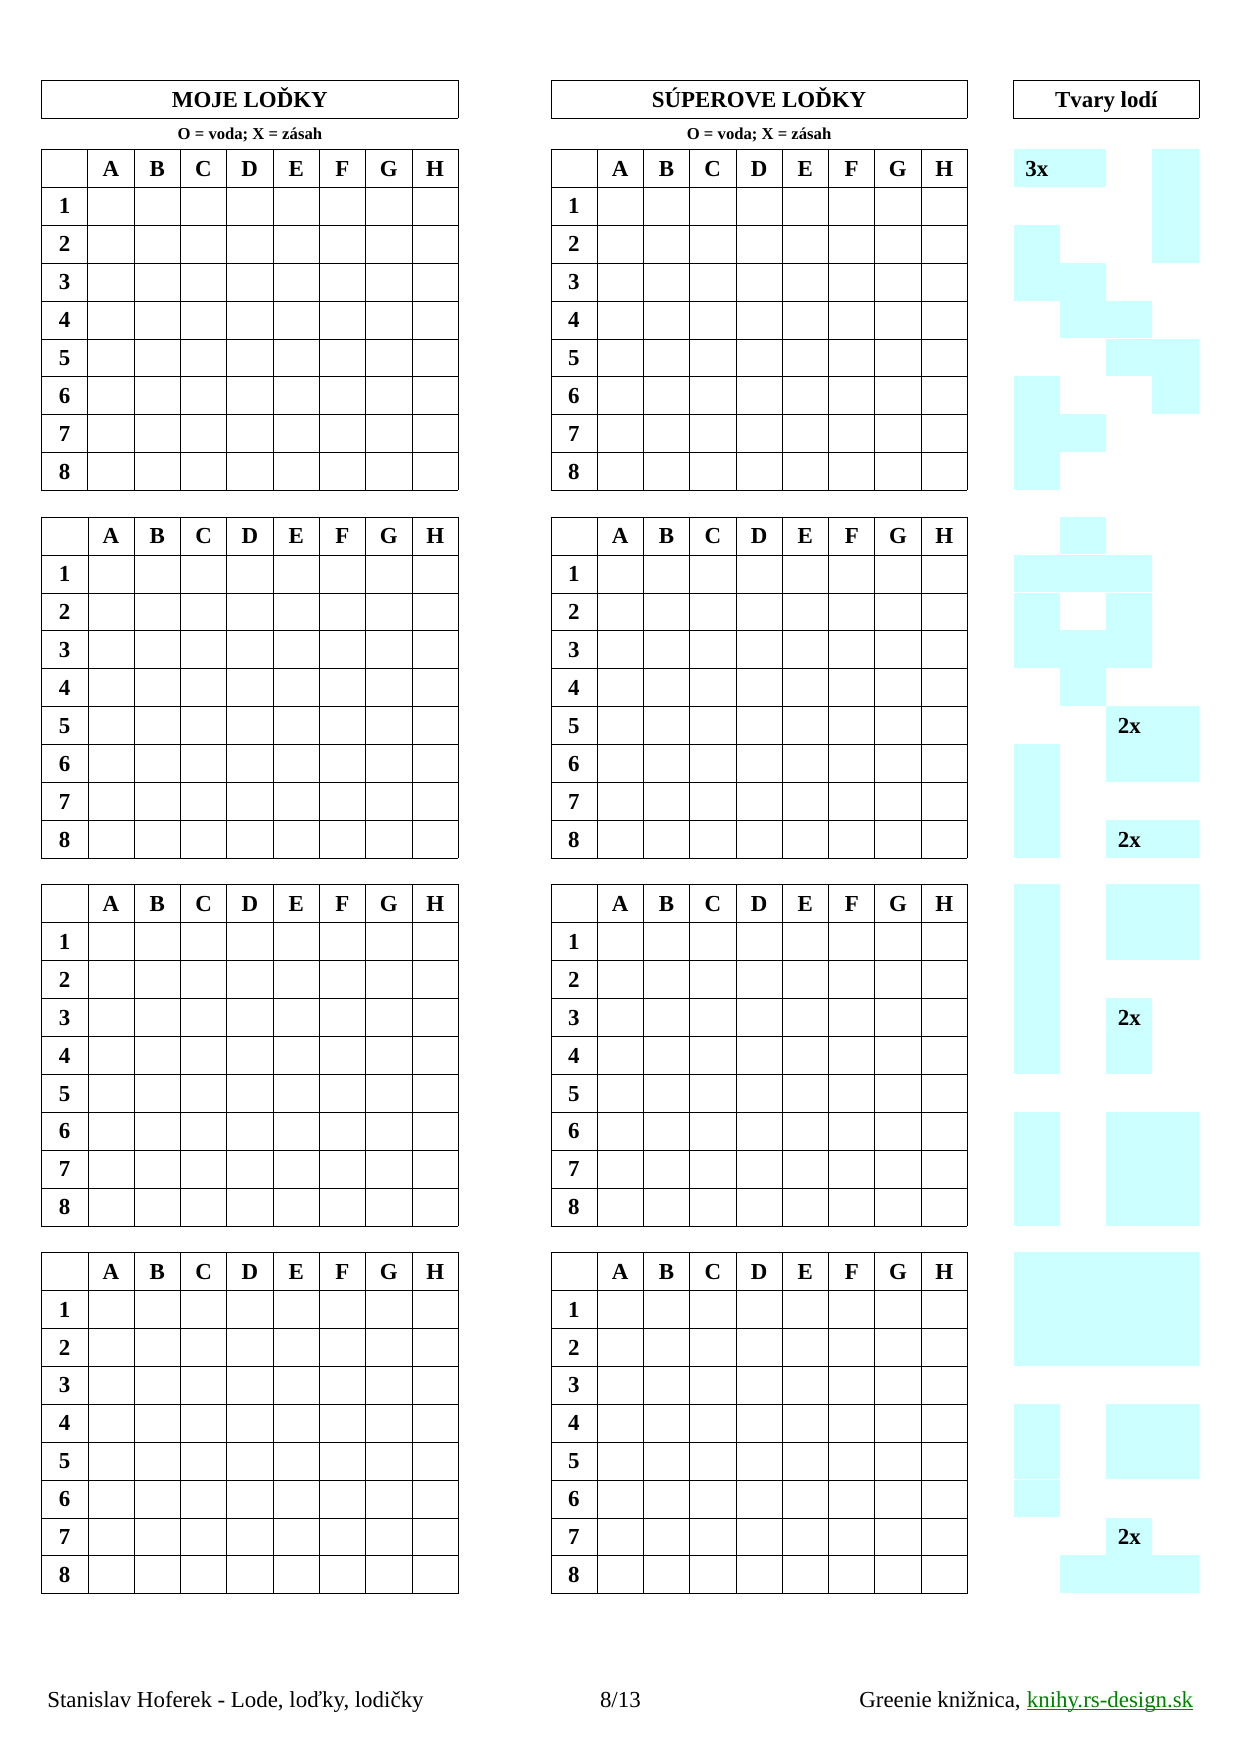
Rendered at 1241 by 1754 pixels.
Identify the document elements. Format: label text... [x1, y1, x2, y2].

table_cell [227, 1367, 273, 1404]
table_cell [690, 1329, 736, 1366]
table_cell [89, 1367, 134, 1404]
table_cell G [366, 150, 412, 187]
table_cell [875, 1443, 921, 1479]
table_cell 6 [552, 1481, 597, 1517]
table_cell 2 [42, 961, 88, 998]
table_cell [135, 1519, 180, 1555]
table_cell [274, 1037, 319, 1074]
table_cell [968, 820, 1013, 858]
table_cell [598, 783, 643, 820]
table_cell [366, 1113, 412, 1150]
table_cell [737, 594, 782, 630]
table_cell [737, 745, 782, 782]
table_cell [875, 669, 921, 706]
table_cell [274, 302, 319, 338]
table_cell [598, 415, 643, 452]
table_cell [1014, 119, 1060, 149]
table_cell [598, 923, 643, 960]
table_cell [181, 1367, 226, 1404]
table_cell [413, 821, 458, 858]
table_cell [598, 821, 643, 858]
table_cell 1 [42, 1291, 88, 1328]
table_header Tvary lodí [1014, 81, 1199, 118]
table_cell [135, 783, 180, 820]
table_cell [274, 1075, 319, 1112]
table_cell [320, 302, 365, 338]
table_cell [504, 414, 551, 452]
table_cell [181, 1443, 226, 1479]
table_header H [413, 885, 458, 922]
table_cell [644, 631, 689, 668]
table_cell [135, 961, 180, 998]
table_cell [1014, 960, 1060, 998]
table_header [1014, 884, 1060, 922]
table_cell [922, 1037, 967, 1074]
table_cell [829, 1329, 874, 1366]
table_cell [459, 1404, 504, 1442]
table_cell [504, 1112, 551, 1150]
table_cell [875, 999, 921, 1036]
table_cell [1152, 187, 1199, 225]
table_cell [366, 1037, 412, 1074]
table_cell [875, 226, 921, 263]
table_cell F [829, 150, 874, 187]
table_cell [644, 1519, 689, 1555]
table_cell [875, 745, 921, 782]
table_cell [320, 453, 365, 490]
table_cell [829, 453, 874, 490]
table_cell [459, 225, 504, 263]
table_cell 3 [42, 999, 88, 1036]
table_header [1060, 884, 1106, 922]
table_cell [274, 1405, 319, 1442]
table_cell [413, 1367, 458, 1404]
table_cell [1014, 555, 1060, 592]
table_cell 2 [42, 226, 87, 263]
table_cell [875, 1189, 921, 1226]
table_cell [875, 302, 921, 338]
table_cell [89, 1075, 134, 1112]
table_cell [413, 923, 458, 960]
table_cell [274, 669, 319, 706]
table_cell [181, 1519, 226, 1555]
table_cell [227, 631, 273, 668]
table_header [42, 1253, 88, 1290]
table_cell [875, 631, 921, 668]
table_cell [737, 226, 782, 263]
table_cell [135, 1189, 180, 1226]
table_cell 4 [42, 1037, 88, 1074]
table_cell [181, 415, 226, 452]
table_cell [135, 556, 180, 592]
table_cell [274, 1189, 319, 1226]
table_cell [135, 631, 180, 668]
table_cell [1106, 1366, 1152, 1404]
table_cell [274, 453, 319, 490]
table_cell [366, 961, 412, 998]
table_cell [320, 669, 365, 706]
table_cell [459, 1366, 504, 1404]
table_cell [1060, 782, 1106, 820]
table_cell [135, 1037, 180, 1074]
table_cell 6 [552, 377, 597, 414]
table_cell [227, 1443, 273, 1479]
table_cell [1060, 1366, 1106, 1404]
table_cell [1014, 706, 1060, 744]
table_cell [829, 1189, 874, 1226]
table_header D [737, 1253, 782, 1290]
table_cell [968, 555, 1013, 592]
table_cell [783, 1037, 828, 1074]
table_cell [598, 1037, 643, 1074]
table_header H [413, 1253, 458, 1290]
table_cell [690, 594, 736, 630]
table_cell [227, 745, 273, 782]
table_cell [459, 668, 504, 706]
table_cell [227, 226, 273, 263]
table_cell [737, 1075, 782, 1112]
table_cell [135, 453, 180, 490]
table_cell [968, 1328, 1013, 1366]
table_cell [875, 923, 921, 960]
table_cell [829, 961, 874, 998]
table_cell [968, 149, 1013, 187]
table_cell [1060, 744, 1106, 782]
table_cell [968, 1555, 1013, 1593]
table_cell [366, 377, 412, 414]
table_cell [644, 783, 689, 820]
table_cell [1060, 452, 1106, 490]
table_cell [783, 707, 828, 744]
table_cell E [274, 150, 319, 187]
table_cell [227, 594, 273, 630]
table_cell [227, 961, 273, 998]
table_cell [504, 1074, 551, 1112]
table_header B [135, 518, 180, 554]
table_cell [135, 1405, 180, 1442]
table_cell [504, 1188, 551, 1226]
table_cell 5 [552, 707, 597, 744]
table_header [1060, 517, 1106, 554]
table_cell [320, 923, 365, 960]
table_header [1106, 517, 1152, 554]
table_cell 5 [42, 707, 88, 744]
table_cell [459, 1150, 504, 1188]
table_cell [1152, 1518, 1199, 1555]
table_cell 1 [42, 188, 87, 225]
table_cell [413, 1113, 458, 1150]
table_cell [690, 631, 736, 668]
table_cell 5 [42, 340, 87, 376]
table_cell [783, 377, 828, 414]
table_cell [1106, 1328, 1152, 1366]
table_cell 2x [1106, 706, 1152, 744]
table_cell [690, 1405, 736, 1442]
table_cell [1014, 225, 1060, 263]
table_cell [504, 1480, 551, 1517]
table_cell [504, 1328, 551, 1366]
table_cell [274, 340, 319, 376]
table_cell [644, 1329, 689, 1366]
table_cell A [598, 150, 643, 187]
table_cell [1152, 1555, 1199, 1593]
table_cell [1014, 452, 1060, 490]
table_cell [1106, 339, 1152, 376]
table_cell [968, 1442, 1013, 1479]
table_header G [875, 885, 921, 922]
table_cell [320, 415, 365, 452]
table_header [1152, 1252, 1199, 1290]
table_cell [135, 415, 180, 452]
table_cell [1014, 630, 1060, 668]
table_cell [829, 631, 874, 668]
table_cell 3 [42, 1367, 88, 1404]
table_cell [320, 631, 365, 668]
table_cell [922, 377, 967, 414]
table_cell [690, 1113, 736, 1150]
table_cell 8 [42, 1189, 88, 1226]
table_cell B [644, 150, 689, 187]
table_cell 1 [552, 188, 597, 225]
table_cell [1106, 225, 1152, 263]
table_header D [737, 518, 782, 554]
table_cell [968, 1290, 1013, 1328]
table_cell [366, 1367, 412, 1404]
table_cell [875, 340, 921, 376]
table_cell [1106, 1480, 1152, 1517]
table_cell [1106, 149, 1152, 187]
table_cell [783, 1291, 828, 1328]
table_cell [413, 707, 458, 744]
table_cell [922, 556, 967, 592]
table_cell [227, 302, 273, 338]
table_cell [320, 1556, 365, 1593]
table_cell [274, 1519, 319, 1555]
table_cell [413, 1291, 458, 1328]
table_cell [504, 339, 551, 376]
table_cell [598, 707, 643, 744]
table_cell [598, 1556, 643, 1593]
table_cell [1014, 1290, 1060, 1328]
table_cell [783, 1189, 828, 1226]
table_cell [783, 961, 828, 998]
table_cell [598, 1443, 643, 1479]
table_cell [829, 1556, 874, 1593]
table_header B [135, 1253, 180, 1290]
table_cell [1014, 1555, 1060, 1593]
table_cell [459, 376, 504, 414]
table_cell [737, 556, 782, 592]
table_cell [89, 1291, 134, 1328]
table_cell [690, 377, 736, 414]
table_cell [1060, 820, 1106, 858]
table_cell [504, 1366, 551, 1404]
table_cell [227, 188, 273, 225]
table_cell 4 [42, 302, 87, 338]
table_header E [783, 885, 828, 922]
table_cell [181, 1113, 226, 1150]
table_cell [644, 594, 689, 630]
table_cell [320, 707, 365, 744]
table_cell [135, 707, 180, 744]
table_cell [1060, 668, 1106, 706]
table_cell [968, 744, 1013, 782]
table_cell [875, 1481, 921, 1517]
table_cell [1106, 263, 1152, 301]
table_cell [320, 1329, 365, 1366]
table_cell [89, 1443, 134, 1479]
table_cell [737, 1519, 782, 1555]
table_cell [181, 669, 226, 706]
table_cell [1152, 960, 1199, 998]
table_cell [89, 1556, 134, 1593]
table_cell [413, 556, 458, 592]
table_cell [829, 226, 874, 263]
table_cell [1106, 1036, 1152, 1074]
table_header G [366, 518, 412, 554]
table_cell [598, 226, 643, 263]
table_cell [181, 377, 226, 414]
table_cell [459, 452, 504, 490]
table_cell 5 [552, 1443, 597, 1479]
table_cell [459, 555, 504, 592]
table_cell [320, 594, 365, 630]
table_header G [875, 1253, 921, 1290]
table_cell 8 [552, 1556, 597, 1593]
table_cell [690, 302, 736, 338]
table_cell [274, 1113, 319, 1150]
table_cell [1106, 1555, 1152, 1593]
table_cell [274, 821, 319, 858]
table_cell [504, 1555, 551, 1593]
table_cell [737, 1405, 782, 1442]
table_cell [181, 188, 226, 225]
table_cell 8 [552, 1189, 597, 1226]
table_cell 4 [42, 1405, 88, 1442]
table_cell [89, 1519, 134, 1555]
table_cell [737, 1113, 782, 1150]
table_cell [366, 821, 412, 858]
table_cell [737, 302, 782, 338]
table_cell [89, 556, 134, 592]
table_cell [227, 821, 273, 858]
table_cell [1152, 630, 1199, 668]
table_cell 4 [552, 1037, 597, 1074]
table_cell [89, 1481, 134, 1517]
table_cell 6 [552, 745, 597, 782]
table_cell [922, 1075, 967, 1112]
table_cell [968, 1188, 1013, 1226]
table_cell [922, 1189, 967, 1226]
table_cell [320, 188, 365, 225]
table_cell [968, 301, 1013, 338]
table_header [968, 884, 1013, 922]
table_cell [1152, 1036, 1199, 1074]
table_cell [783, 1405, 828, 1442]
table_cell [644, 556, 689, 592]
table_cell [737, 453, 782, 490]
table_cell [968, 593, 1013, 630]
table_cell [783, 302, 828, 338]
table_cell [181, 745, 226, 782]
table_header [1106, 1252, 1152, 1290]
table_cell [1152, 376, 1199, 414]
table_cell [320, 226, 365, 263]
table_header [1060, 1252, 1106, 1290]
table_cell [968, 1480, 1013, 1517]
table_cell [783, 821, 828, 858]
table_cell [89, 745, 134, 782]
table_cell [598, 556, 643, 592]
table_cell 2x [1106, 1518, 1152, 1555]
table_cell [274, 999, 319, 1036]
table_cell [274, 1151, 319, 1188]
table_cell [413, 1481, 458, 1517]
table_cell [737, 1443, 782, 1479]
table_cell [181, 594, 226, 630]
table_cell 4 [552, 1405, 597, 1442]
table_cell [1060, 1518, 1106, 1555]
table_cell [366, 669, 412, 706]
table_cell 2 [42, 594, 88, 630]
table_cell [737, 821, 782, 858]
table_cell [459, 593, 504, 630]
table_cell [1152, 263, 1199, 301]
table_cell [88, 264, 134, 301]
table_cell [320, 377, 365, 414]
table_header D [227, 1253, 273, 1290]
table_header B [644, 885, 689, 922]
table_cell [737, 1481, 782, 1517]
table_cell [598, 188, 643, 225]
table_cell [1106, 1112, 1152, 1150]
table_cell 2 [552, 1329, 597, 1366]
table_cell [413, 453, 458, 490]
table_header F [320, 885, 365, 922]
table_cell [644, 1481, 689, 1517]
table_cell [320, 1519, 365, 1555]
table_cell [89, 1037, 134, 1074]
table_cell [504, 1442, 551, 1479]
table_header D [737, 885, 782, 922]
table_cell [88, 226, 134, 263]
table_cell [829, 745, 874, 782]
table_cell [135, 1113, 180, 1150]
table_cell [1014, 1188, 1060, 1226]
table_cell [875, 1556, 921, 1593]
table_cell [1060, 1112, 1106, 1150]
table_cell [320, 821, 365, 858]
table_cell [274, 631, 319, 668]
table_cell [922, 961, 967, 998]
table_cell [504, 149, 551, 187]
table_header G [366, 1253, 412, 1290]
table_cell [1152, 668, 1199, 706]
table_header G [875, 518, 921, 554]
table_cell [89, 594, 134, 630]
table_cell [1106, 301, 1152, 338]
table_cell [366, 1481, 412, 1517]
table_cell [1014, 744, 1060, 782]
table_header [552, 518, 597, 554]
table_cell [227, 707, 273, 744]
table_cell [644, 1291, 689, 1328]
table_cell [227, 783, 273, 820]
table_cell [459, 301, 504, 338]
table_header [968, 1252, 1013, 1290]
table_cell [504, 706, 551, 744]
table_cell [504, 1036, 551, 1074]
table_header H [922, 1253, 967, 1290]
table_cell [922, 707, 967, 744]
table_header F [320, 518, 365, 554]
table_cell [968, 960, 1013, 998]
table_cell [737, 1291, 782, 1328]
table_cell [89, 821, 134, 858]
table_header B [644, 518, 689, 554]
table_cell 6 [552, 1113, 597, 1150]
table_cell [1152, 149, 1199, 187]
table_cell [875, 1151, 921, 1188]
table_header [504, 517, 551, 554]
table_cell [1060, 555, 1106, 592]
table_cell [413, 961, 458, 998]
table_cell [922, 1443, 967, 1479]
table_cell [504, 187, 551, 225]
table_cell [181, 707, 226, 744]
table_cell [1152, 1074, 1199, 1112]
table_cell [644, 1113, 689, 1150]
table_header H [413, 518, 458, 554]
table_cell [1152, 1112, 1199, 1150]
table_cell [968, 706, 1013, 744]
table_cell [504, 1290, 551, 1328]
table_cell [274, 1329, 319, 1366]
table_cell E [783, 150, 828, 187]
table_cell [875, 594, 921, 630]
table_cell [1060, 1404, 1106, 1442]
table_cell [135, 302, 180, 338]
table_header [552, 1253, 597, 1290]
table_cell [598, 1519, 643, 1555]
table_header [1014, 517, 1060, 554]
table_cell [227, 923, 273, 960]
table_header H [922, 885, 967, 922]
table_cell [1014, 922, 1060, 960]
table_cell [42, 150, 87, 187]
table_cell [459, 187, 504, 225]
table_cell [875, 264, 921, 301]
table_cell [737, 707, 782, 744]
table_cell [737, 961, 782, 998]
table_cell [1106, 630, 1152, 668]
table_cell [413, 415, 458, 452]
table_cell [598, 264, 643, 301]
table_cell [829, 1367, 874, 1404]
table_cell [1060, 998, 1106, 1036]
table_cell [366, 415, 412, 452]
table_cell [690, 340, 736, 376]
table_header A [89, 885, 134, 922]
table_cell [504, 1150, 551, 1188]
table_header A [598, 518, 643, 554]
table_cell [320, 1481, 365, 1517]
table_cell [922, 1291, 967, 1328]
table_cell [227, 264, 273, 301]
table_cell [459, 1518, 504, 1555]
table_cell [135, 188, 180, 225]
table_cell [1152, 225, 1199, 263]
table_cell [366, 631, 412, 668]
table_cell [690, 1151, 736, 1188]
table_cell [320, 999, 365, 1036]
table_cell [922, 631, 967, 668]
table_cell [690, 821, 736, 858]
table_cell [922, 188, 967, 225]
table_cell [922, 821, 967, 858]
table_cell [1152, 301, 1199, 338]
table_cell [320, 745, 365, 782]
table_cell [274, 1556, 319, 1593]
table_header [968, 80, 1013, 118]
table_cell [968, 1518, 1013, 1555]
table_cell [1060, 119, 1106, 149]
table_cell [227, 1113, 273, 1150]
table_cell 3 [552, 999, 597, 1036]
table_cell [88, 340, 134, 376]
table_cell [690, 745, 736, 782]
table_cell [783, 1481, 828, 1517]
table_cell [89, 999, 134, 1036]
table_cell [783, 999, 828, 1036]
table_cell 1 [552, 1291, 597, 1328]
table_cell [1060, 263, 1106, 301]
table_cell [552, 150, 597, 187]
table_cell [459, 414, 504, 452]
table_cell [922, 340, 967, 376]
table_cell [181, 1151, 226, 1188]
table_cell [968, 922, 1013, 960]
table_cell [783, 594, 828, 630]
table_cell [644, 1037, 689, 1074]
table_cell [737, 1556, 782, 1593]
table_cell [875, 453, 921, 490]
table_cell [968, 414, 1013, 452]
table_cell [783, 340, 828, 376]
table_cell [829, 1443, 874, 1479]
table_cell [644, 1405, 689, 1442]
table_cell [968, 1112, 1013, 1150]
table_cell 5 [552, 1075, 597, 1112]
table_cell [968, 376, 1013, 414]
table_cell [227, 1291, 273, 1328]
table_cell [690, 415, 736, 452]
table_cell [644, 188, 689, 225]
table_cell [1106, 555, 1152, 592]
table_cell [1060, 1188, 1106, 1226]
table_cell 7 [42, 415, 87, 452]
table_cell [829, 264, 874, 301]
table_cell 6 [42, 1113, 88, 1150]
table_header F [320, 1253, 365, 1290]
table_cell [598, 1189, 643, 1226]
table_cell [88, 377, 134, 414]
table_cell [181, 783, 226, 820]
table_cell [274, 707, 319, 744]
table_cell [875, 1113, 921, 1150]
table_cell [89, 961, 134, 998]
table_cell [227, 1037, 273, 1074]
table_cell [1014, 782, 1060, 820]
table_cell [227, 1329, 273, 1366]
table_cell [598, 631, 643, 668]
table_cell [459, 922, 504, 960]
table_cell [598, 1075, 643, 1112]
table_cell 7 [552, 783, 597, 820]
table_header C [690, 518, 736, 554]
table_cell [181, 1291, 226, 1328]
table_cell 4 [552, 669, 597, 706]
table_cell [644, 999, 689, 1036]
table_cell [320, 1189, 365, 1226]
table_cell [1152, 1328, 1199, 1366]
table_cell [274, 923, 319, 960]
table_cell [459, 630, 504, 668]
table_header [42, 885, 88, 922]
table_cell [1106, 187, 1152, 225]
table_header [968, 517, 1013, 554]
table_cell [135, 1075, 180, 1112]
table_cell [829, 340, 874, 376]
table_cell [459, 960, 504, 998]
table_cell [922, 1519, 967, 1555]
table_cell [181, 1405, 226, 1442]
table_cell [1060, 1555, 1106, 1593]
table_cell [783, 1519, 828, 1555]
table_cell 3 [42, 264, 87, 301]
table_cell [690, 783, 736, 820]
table_cell [875, 377, 921, 414]
table_cell [366, 556, 412, 592]
table_header C [181, 518, 226, 554]
table_cell [690, 707, 736, 744]
table_cell [598, 1151, 643, 1188]
table_cell [88, 453, 134, 490]
table_cell 7 [42, 1519, 88, 1555]
table_cell [644, 961, 689, 998]
table_header C [181, 1253, 226, 1290]
table_cell [829, 594, 874, 630]
table_cell [227, 453, 273, 490]
table_header [1106, 884, 1152, 922]
table_cell [135, 1367, 180, 1404]
table_cell [274, 188, 319, 225]
table_cell [922, 453, 967, 490]
table_cell [875, 415, 921, 452]
table_cell [135, 745, 180, 782]
table_cell [1014, 668, 1060, 706]
table_cell [737, 923, 782, 960]
table_cell [504, 1404, 551, 1442]
table_cell [227, 415, 273, 452]
table_cell 3 [552, 264, 597, 301]
table_cell [922, 226, 967, 263]
table_cell [1060, 187, 1106, 225]
table_cell [829, 188, 874, 225]
table_cell [1060, 922, 1106, 960]
table_cell [1014, 1480, 1060, 1517]
table_cell [968, 452, 1013, 490]
table_cell [89, 669, 134, 706]
table_header C [181, 885, 226, 922]
table_cell [504, 593, 551, 630]
table_cell [459, 1328, 504, 1366]
table_cell [181, 302, 226, 338]
table_cell [504, 376, 551, 414]
table_cell [413, 594, 458, 630]
table_header E [783, 1253, 828, 1290]
table_cell [922, 999, 967, 1036]
table_header [504, 80, 551, 118]
table_cell [227, 1189, 273, 1226]
table_cell [783, 226, 828, 263]
table_cell [1152, 593, 1199, 630]
table_cell [737, 415, 782, 452]
table_cell 8 [42, 453, 87, 490]
table_cell [413, 188, 458, 225]
table_cell [1014, 376, 1060, 414]
table_cell [598, 999, 643, 1036]
table_cell [737, 999, 782, 1036]
table_cell [922, 783, 967, 820]
table_cell [1152, 1404, 1199, 1442]
table_cell [922, 1405, 967, 1442]
table_cell [1106, 1442, 1152, 1479]
table_cell [88, 302, 134, 338]
table_cell [783, 453, 828, 490]
table_cell 7 [42, 783, 88, 820]
table_cell [690, 1037, 736, 1074]
table_cell [1106, 119, 1152, 149]
table_cell [829, 415, 874, 452]
table_cell [1014, 1404, 1060, 1442]
table_cell [89, 1189, 134, 1226]
table_cell [227, 377, 273, 414]
table_cell [1152, 998, 1199, 1036]
table_cell [413, 783, 458, 820]
table_cell 6 [42, 1481, 88, 1517]
table_cell [783, 669, 828, 706]
table_cell [504, 630, 551, 668]
table_cell [274, 415, 319, 452]
table_header [1152, 517, 1199, 554]
table_cell [644, 415, 689, 452]
table_cell [504, 301, 551, 338]
table_cell [968, 998, 1013, 1036]
table_cell [783, 1113, 828, 1150]
table_cell [1106, 668, 1152, 706]
table_cell [1060, 706, 1106, 744]
table_cell 2 [552, 961, 597, 998]
table_cell [181, 264, 226, 301]
table_cell [227, 999, 273, 1036]
table_cell [737, 1037, 782, 1074]
table_cell [875, 1329, 921, 1366]
table_header D [227, 885, 273, 922]
table_cell [459, 1112, 504, 1150]
table_header B [135, 885, 180, 922]
table_cell D [737, 150, 782, 187]
table_cell [181, 556, 226, 592]
table_cell [1152, 706, 1199, 744]
table_cell [1106, 1150, 1152, 1188]
table_cell [366, 1151, 412, 1188]
table_cell [875, 1075, 921, 1112]
table_cell [181, 226, 226, 263]
table_cell [320, 264, 365, 301]
table_cell [459, 149, 504, 187]
table_cell [366, 783, 412, 820]
table_cell [737, 783, 782, 820]
table_cell [1106, 1188, 1152, 1226]
table_cell [227, 1519, 273, 1555]
table_cell [875, 1367, 921, 1404]
table_cell [598, 594, 643, 630]
table_cell [366, 1443, 412, 1479]
table_cell [783, 556, 828, 592]
table_cell [413, 377, 458, 414]
table_cell 1 [42, 923, 88, 960]
table_cell [1060, 1480, 1106, 1517]
table_header [504, 1252, 551, 1290]
table_cell [459, 998, 504, 1036]
table_cell [829, 556, 874, 592]
table_cell [829, 923, 874, 960]
table_cell 4 [42, 669, 88, 706]
table_cell [1152, 119, 1199, 149]
table_cell [1152, 452, 1199, 490]
table_cell [89, 707, 134, 744]
table_cell [366, 1405, 412, 1442]
table_cell [1152, 555, 1199, 592]
table_cell [1152, 339, 1199, 376]
table_cell [366, 1329, 412, 1366]
table_cell [829, 1519, 874, 1555]
table_cell [644, 264, 689, 301]
table_header MOJE LOĎKY [42, 81, 458, 118]
table_cell 3x [1014, 149, 1060, 187]
table_cell [690, 923, 736, 960]
table_cell O = voda; X = zásah [551, 119, 967, 149]
table_cell [922, 1113, 967, 1150]
table_cell [737, 669, 782, 706]
table_cell [458, 118, 504, 149]
table_cell [875, 1405, 921, 1442]
table_cell C [181, 150, 226, 187]
table_cell 5 [552, 340, 597, 376]
table_cell [829, 1291, 874, 1328]
table_cell [644, 745, 689, 782]
table_cell [1014, 593, 1060, 630]
table_cell [737, 631, 782, 668]
table_cell [413, 340, 458, 376]
table_cell [413, 745, 458, 782]
table_cell [644, 377, 689, 414]
table_cell [181, 340, 226, 376]
table_cell [413, 1189, 458, 1226]
table_cell 2 [552, 594, 597, 630]
table_cell [413, 631, 458, 668]
table_cell [504, 744, 551, 782]
table_cell [875, 707, 921, 744]
table_cell [89, 1329, 134, 1366]
table_cell [320, 340, 365, 376]
table_cell [922, 1367, 967, 1404]
table_cell [320, 1367, 365, 1404]
table_cell [875, 1037, 921, 1074]
table_header C [690, 885, 736, 922]
table_cell [366, 1291, 412, 1328]
table_cell [274, 264, 319, 301]
table_cell [1060, 149, 1106, 187]
table_cell 8 [42, 821, 88, 858]
table_cell [829, 1075, 874, 1112]
table_cell [829, 783, 874, 820]
table_cell [644, 1189, 689, 1226]
table_cell [968, 668, 1013, 706]
table_cell [1152, 782, 1199, 820]
table_cell D [227, 150, 273, 187]
table_cell [829, 999, 874, 1036]
table_cell [737, 188, 782, 225]
table_cell [598, 340, 643, 376]
table_cell [598, 1291, 643, 1328]
table_cell [968, 1150, 1013, 1188]
table_cell [690, 1556, 736, 1593]
table_cell 3 [42, 631, 88, 668]
table_cell [366, 1519, 412, 1555]
table_cell [89, 631, 134, 668]
table_header E [783, 518, 828, 554]
table_cell [181, 923, 226, 960]
table_cell [690, 264, 736, 301]
table_cell [1060, 1036, 1106, 1074]
table_cell [783, 188, 828, 225]
table_cell [875, 821, 921, 858]
table_cell [366, 453, 412, 490]
table_cell [598, 961, 643, 998]
table_cell [413, 1329, 458, 1366]
table_cell [320, 1113, 365, 1150]
table_cell [181, 821, 226, 858]
table_cell [1106, 960, 1152, 998]
table_cell [459, 1442, 504, 1479]
table_cell [459, 706, 504, 744]
table_cell [1014, 187, 1060, 225]
table_cell [644, 302, 689, 338]
table_cell [135, 1481, 180, 1517]
table_cell 3 [552, 1367, 597, 1404]
table_cell [690, 1481, 736, 1517]
table_cell [1152, 1188, 1199, 1226]
table_cell [829, 1481, 874, 1517]
table_cell [181, 1329, 226, 1366]
table_cell [1106, 1290, 1152, 1328]
table_cell [135, 377, 180, 414]
table_cell [644, 923, 689, 960]
table_cell 1 [552, 923, 597, 960]
table_cell [690, 1291, 736, 1328]
table_cell G [875, 150, 921, 187]
table_cell [227, 669, 273, 706]
table_cell [598, 669, 643, 706]
table_cell [829, 377, 874, 414]
table_cell [504, 452, 551, 490]
table_cell [504, 263, 551, 301]
table_cell [1014, 1150, 1060, 1188]
table_cell 7 [552, 415, 597, 452]
table_cell [690, 961, 736, 998]
table_cell [1152, 1290, 1199, 1328]
table_cell [1060, 1442, 1106, 1479]
table_cell [1106, 593, 1152, 630]
table_cell [459, 1188, 504, 1226]
table_cell 8 [552, 453, 597, 490]
table_header E [274, 885, 319, 922]
table_cell [1014, 1518, 1060, 1555]
table_cell [875, 961, 921, 998]
table_cell [875, 188, 921, 225]
table_cell [644, 1556, 689, 1593]
table_cell [504, 1518, 551, 1555]
table_cell [227, 556, 273, 592]
table_cell [227, 1556, 273, 1593]
table_cell [1014, 1328, 1060, 1366]
table_cell [829, 821, 874, 858]
table_cell [922, 669, 967, 706]
table_cell [598, 1405, 643, 1442]
table_header [459, 517, 504, 554]
table_header [459, 1252, 504, 1290]
table_cell [181, 631, 226, 668]
table_cell [644, 340, 689, 376]
table_cell [1014, 1112, 1060, 1150]
table_cell [967, 118, 1013, 149]
table_cell [690, 1367, 736, 1404]
table_cell [413, 1519, 458, 1555]
table_cell [1060, 1074, 1106, 1112]
table_cell [644, 669, 689, 706]
table_cell [1014, 1074, 1060, 1112]
table_cell [875, 1291, 921, 1328]
table_cell [737, 340, 782, 376]
table_cell [413, 1075, 458, 1112]
table_cell [1060, 225, 1106, 263]
table_cell [459, 782, 504, 820]
table_cell [135, 226, 180, 263]
table_cell [875, 1519, 921, 1555]
table_cell [504, 782, 551, 820]
table_cell [598, 1329, 643, 1366]
table_cell [922, 1151, 967, 1188]
table_cell [690, 1075, 736, 1112]
table_cell [644, 1443, 689, 1479]
table_cell [690, 226, 736, 263]
table_cell [320, 1037, 365, 1074]
table_cell [1014, 301, 1060, 338]
table_cell [274, 1443, 319, 1479]
table_cell [598, 1113, 643, 1150]
table_cell [366, 340, 412, 376]
table_cell [644, 453, 689, 490]
table_cell [413, 999, 458, 1036]
table_cell [504, 998, 551, 1036]
table_cell [320, 1443, 365, 1479]
table_cell [366, 302, 412, 338]
table_cell [1152, 1150, 1199, 1188]
table_cell [1060, 1328, 1106, 1366]
table_header [42, 518, 88, 554]
table_cell [1152, 744, 1199, 782]
table_cell [1106, 922, 1152, 960]
table_cell [135, 999, 180, 1036]
table_cell [135, 1151, 180, 1188]
table_header [504, 884, 551, 922]
table_cell [366, 594, 412, 630]
table_cell [598, 377, 643, 414]
table_cell 5 [42, 1075, 88, 1112]
table_cell 3 [552, 631, 597, 668]
table_cell [1014, 263, 1060, 301]
table_cell [968, 630, 1013, 668]
table_cell [459, 1036, 504, 1074]
table_header A [598, 885, 643, 922]
table_cell [413, 1443, 458, 1479]
table_cell [181, 999, 226, 1036]
table_cell [968, 263, 1013, 301]
table_cell [644, 1367, 689, 1404]
table_cell [1014, 820, 1060, 858]
table_cell [644, 707, 689, 744]
table_cell [135, 821, 180, 858]
table_cell [366, 264, 412, 301]
table_cell 7 [552, 1151, 597, 1188]
table_cell [783, 745, 828, 782]
table_header [1152, 884, 1199, 922]
table_header A [89, 518, 134, 554]
table_cell [459, 339, 504, 376]
table_cell [413, 1405, 458, 1442]
table_cell 1 [42, 556, 88, 592]
table_cell [274, 594, 319, 630]
table_cell [320, 1151, 365, 1188]
table_cell [413, 264, 458, 301]
table_cell [737, 1329, 782, 1366]
table_cell [227, 1481, 273, 1517]
table_cell [1060, 1150, 1106, 1188]
table_cell [783, 1151, 828, 1188]
table_cell [366, 1556, 412, 1593]
table_cell [922, 594, 967, 630]
table_cell [320, 556, 365, 592]
table_cell [968, 187, 1013, 225]
table_cell [829, 1037, 874, 1074]
table_cell [1152, 922, 1199, 960]
table_cell 8 [42, 1556, 88, 1593]
table_cell [135, 1291, 180, 1328]
table_cell [829, 1405, 874, 1442]
table_header [1014, 1252, 1060, 1290]
table_cell [1060, 376, 1106, 414]
table_cell [274, 226, 319, 263]
table_cell [1060, 414, 1106, 452]
table_cell [598, 745, 643, 782]
table_cell [366, 999, 412, 1036]
table_cell [135, 340, 180, 376]
table_cell [320, 1405, 365, 1442]
table_cell [922, 1556, 967, 1593]
table_cell [366, 745, 412, 782]
table_cell [783, 415, 828, 452]
table_cell [644, 1075, 689, 1112]
table_cell [274, 1291, 319, 1328]
table_cell [968, 1404, 1013, 1442]
table_cell [227, 340, 273, 376]
table_header E [274, 1253, 319, 1290]
table_cell [598, 1367, 643, 1404]
table_cell [320, 961, 365, 998]
table_cell [1014, 998, 1060, 1036]
table_cell 2x [1106, 820, 1152, 858]
table_cell [922, 1481, 967, 1517]
table_cell [459, 1290, 504, 1328]
table_cell [783, 1329, 828, 1366]
table_cell [829, 1113, 874, 1150]
table_cell [1106, 1074, 1152, 1112]
table_cell [320, 783, 365, 820]
table_cell [783, 264, 828, 301]
table_cell [690, 453, 736, 490]
table_cell [1106, 1404, 1152, 1442]
table_cell [366, 226, 412, 263]
table_cell [135, 1443, 180, 1479]
table_cell [968, 1074, 1013, 1112]
table_cell [413, 1151, 458, 1188]
table_cell [227, 1151, 273, 1188]
table_cell [413, 302, 458, 338]
table_cell [737, 264, 782, 301]
table_cell [968, 1366, 1013, 1404]
table_cell [89, 1151, 134, 1188]
table_cell [737, 1151, 782, 1188]
table_cell [413, 1037, 458, 1074]
table_cell F [320, 150, 365, 187]
table_cell 1 [552, 556, 597, 592]
table_cell [1060, 593, 1106, 630]
table_cell [504, 555, 551, 592]
table_cell [135, 923, 180, 960]
table_cell [274, 961, 319, 998]
table_cell [135, 1556, 180, 1593]
table_cell [504, 225, 551, 263]
table_cell [829, 1151, 874, 1188]
table_cell B [135, 150, 180, 187]
table_cell [1152, 1480, 1199, 1517]
table_cell [320, 1075, 365, 1112]
table_cell H [413, 150, 458, 187]
table_header E [274, 518, 319, 554]
table_header A [89, 1253, 134, 1290]
table_cell [598, 453, 643, 490]
table_header B [644, 1253, 689, 1290]
table_cell [459, 1555, 504, 1593]
table_cell [459, 1480, 504, 1517]
table_cell [1014, 339, 1060, 376]
table_cell [413, 226, 458, 263]
table_cell [1152, 820, 1199, 858]
table_header F [829, 885, 874, 922]
table_cell [181, 1075, 226, 1112]
table_cell [690, 1519, 736, 1555]
table_cell [504, 922, 551, 960]
table_cell [366, 707, 412, 744]
table_cell [320, 1291, 365, 1328]
table_cell 7 [552, 1519, 597, 1555]
table_cell [1060, 339, 1106, 376]
table_header C [690, 1253, 736, 1290]
table_cell [598, 1481, 643, 1517]
table_cell [1152, 1442, 1199, 1479]
table_cell [181, 1037, 226, 1074]
table_cell [1060, 960, 1106, 998]
table_cell [227, 1405, 273, 1442]
table_cell [968, 339, 1013, 376]
table_cell [274, 1481, 319, 1517]
table_cell [644, 1151, 689, 1188]
table_cell [690, 1189, 736, 1226]
table_cell 4 [552, 302, 597, 338]
table_cell [829, 302, 874, 338]
table_cell [783, 1556, 828, 1593]
table_cell [88, 188, 134, 225]
table_cell [1106, 782, 1152, 820]
table_cell [504, 118, 551, 149]
table_cell [366, 188, 412, 225]
table_cell [1060, 301, 1106, 338]
table_cell [88, 415, 134, 452]
table_cell [875, 556, 921, 592]
table_cell [968, 1036, 1013, 1074]
table_cell [783, 1443, 828, 1479]
table_header SÚPEROVE LOĎKY [552, 81, 967, 118]
table_cell 2x [1106, 998, 1152, 1036]
table_cell [737, 1367, 782, 1404]
table_header [459, 80, 504, 118]
table_cell [1060, 630, 1106, 668]
table_cell [274, 783, 319, 820]
table_cell [135, 669, 180, 706]
table_cell [181, 1556, 226, 1593]
table_cell [504, 820, 551, 858]
table_header F [829, 1253, 874, 1290]
table_cell [135, 264, 180, 301]
table_cell [1014, 1442, 1060, 1479]
table_cell [1106, 414, 1152, 452]
table_cell [1014, 1366, 1060, 1404]
table_cell [504, 668, 551, 706]
table_cell [89, 1405, 134, 1442]
table_cell [459, 820, 504, 858]
table_header H [922, 518, 967, 554]
table_cell [922, 415, 967, 452]
table_cell [829, 669, 874, 706]
table_header G [366, 885, 412, 922]
table_cell [922, 302, 967, 338]
table_cell [783, 1367, 828, 1404]
table_cell [737, 1189, 782, 1226]
table_cell [459, 263, 504, 301]
table_cell 2 [42, 1329, 88, 1366]
table_cell [1152, 1366, 1199, 1404]
table_cell [366, 923, 412, 960]
table_cell 6 [42, 745, 88, 782]
table_cell 5 [42, 1443, 88, 1479]
table_cell [366, 1075, 412, 1112]
table_cell [690, 669, 736, 706]
table_cell [274, 1367, 319, 1404]
table_cell [922, 745, 967, 782]
table_cell 6 [42, 377, 87, 414]
table_cell [413, 669, 458, 706]
table_cell [366, 1189, 412, 1226]
table_header A [598, 1253, 643, 1290]
table_cell [690, 1443, 736, 1479]
table_cell A [88, 150, 134, 187]
table_cell O = voda; X = zásah [41, 119, 458, 149]
table_cell [1060, 1290, 1106, 1328]
table_cell [135, 1329, 180, 1366]
table_cell [829, 707, 874, 744]
table_cell [1106, 744, 1152, 782]
table_cell [783, 631, 828, 668]
table_cell [89, 1113, 134, 1150]
table_cell [181, 1481, 226, 1517]
table_cell [504, 960, 551, 998]
table_cell [875, 783, 921, 820]
table_cell [783, 1075, 828, 1112]
table_cell [644, 226, 689, 263]
table_cell [413, 1556, 458, 1593]
table_cell [89, 923, 134, 960]
table_cell [181, 1189, 226, 1226]
table_cell [459, 744, 504, 782]
table_cell [135, 594, 180, 630]
table_cell [1014, 1036, 1060, 1074]
table_cell [1152, 414, 1199, 452]
table_cell [737, 377, 782, 414]
table_cell 2 [552, 226, 597, 263]
table_cell [274, 745, 319, 782]
table_cell [922, 1329, 967, 1366]
table_cell 8 [552, 821, 597, 858]
table_cell [274, 556, 319, 592]
table_cell [922, 923, 967, 960]
table_cell [181, 961, 226, 998]
table_cell [783, 783, 828, 820]
table_cell C [690, 150, 736, 187]
table_cell [783, 923, 828, 960]
table_cell [1106, 376, 1152, 414]
table_cell [227, 1075, 273, 1112]
table_header F [829, 518, 874, 554]
table_cell [1014, 414, 1060, 452]
table_cell [181, 453, 226, 490]
table_cell [690, 999, 736, 1036]
table_cell [690, 188, 736, 225]
table_cell [968, 782, 1013, 820]
table_header [552, 885, 597, 922]
table_cell [644, 821, 689, 858]
table_header [459, 884, 504, 922]
table_cell H [922, 150, 967, 187]
table_cell [459, 1074, 504, 1112]
table_cell [968, 225, 1013, 263]
table_cell [922, 264, 967, 301]
table_cell [89, 783, 134, 820]
table_cell 7 [42, 1151, 88, 1188]
table_cell [1106, 452, 1152, 490]
table_cell [274, 377, 319, 414]
table_cell [598, 302, 643, 338]
table_cell [690, 556, 736, 592]
table_header D [227, 518, 273, 554]
